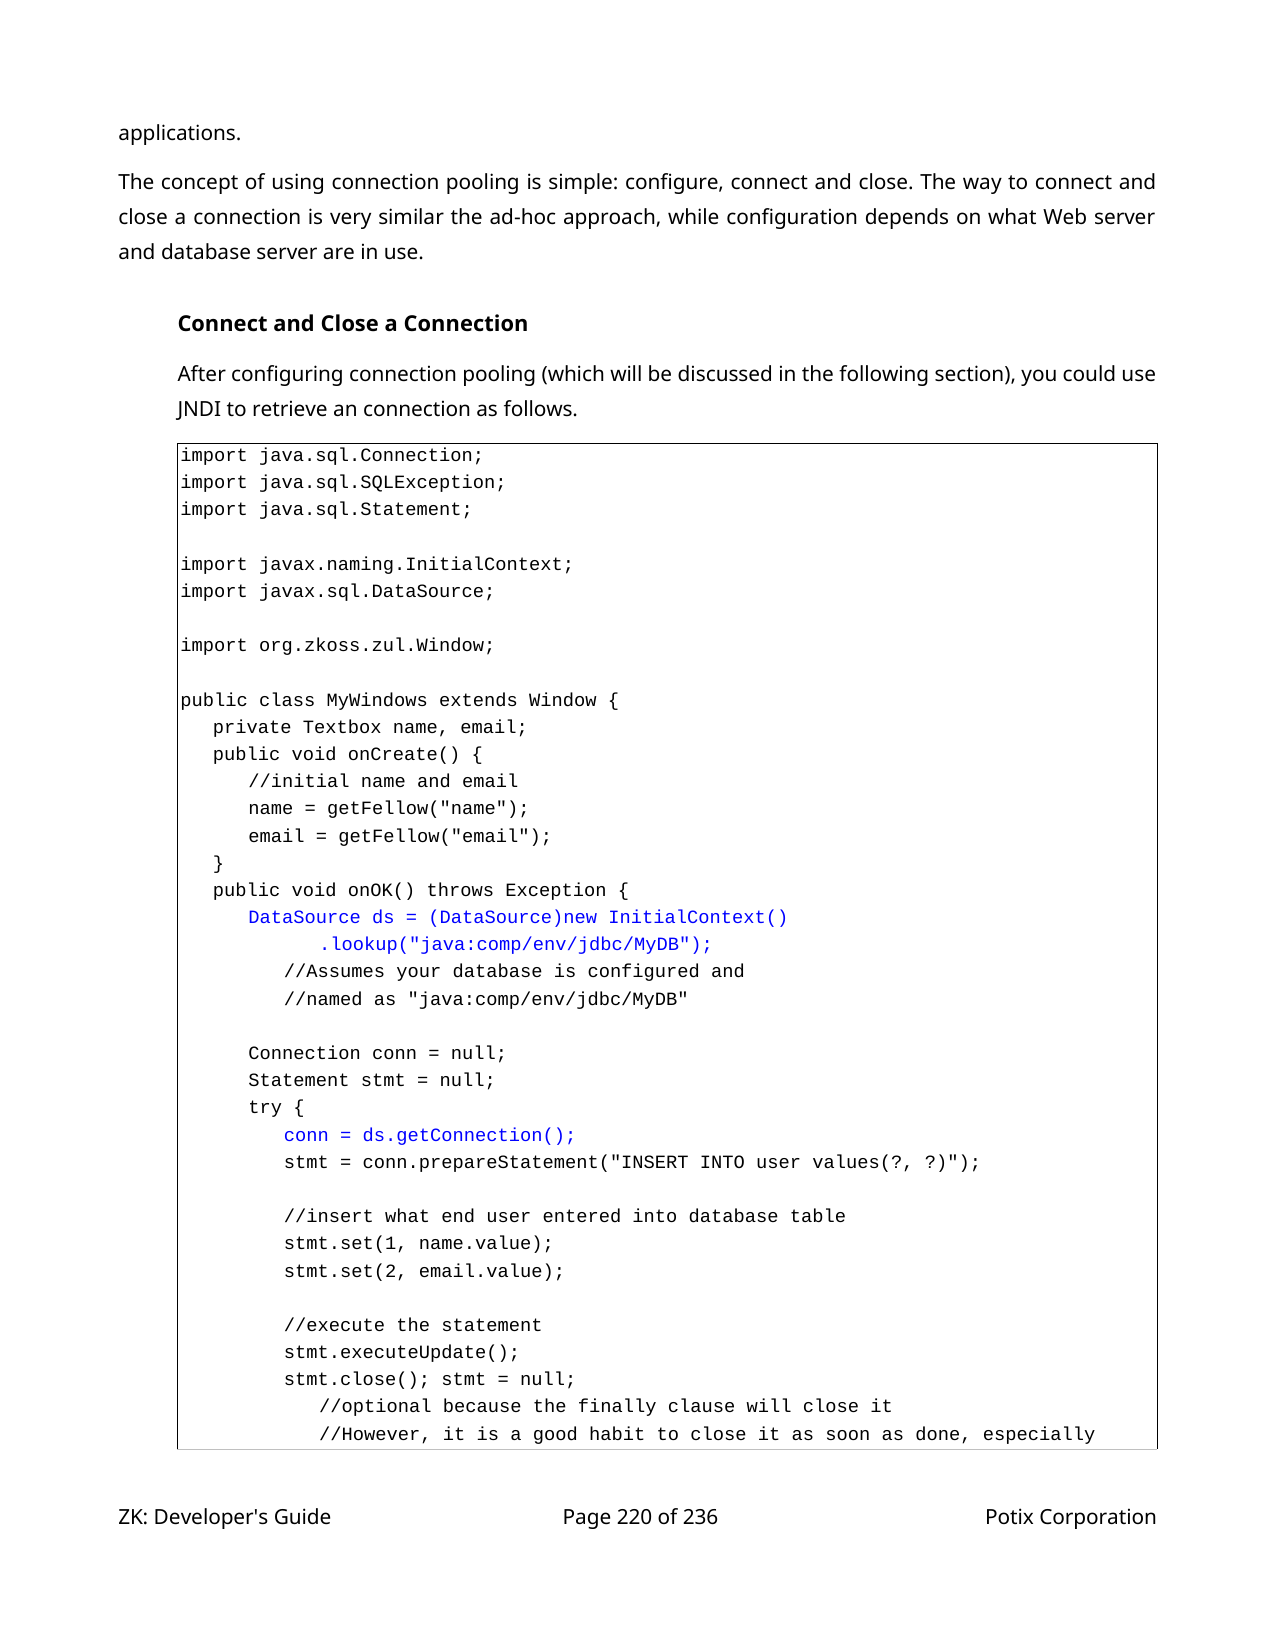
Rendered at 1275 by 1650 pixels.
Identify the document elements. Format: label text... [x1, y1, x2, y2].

text The concept of using connection pooling is simple: configure, connect and close. The way to connect and close a connection is very similar the ad-hoc approach, while configuration depends on what Web server and database server are in use. [118, 167, 1157, 266]
text Statement stmt = null; [178, 1068, 1157, 1092]
text .lookup("java:comp/env/jdbc/MyDB"); [178, 932, 1157, 956]
text stmt.set(2, email.value); [178, 1258, 1157, 1283]
text //insert what end user entered into database table [178, 1204, 1157, 1228]
text //Assumes your database is configured and [178, 959, 1157, 984]
text After configuring connection pooling (which will be discussed in the following section), you could use JNDI to retrieve an connection as follows. [177, 359, 1157, 422]
text import java.sql.SQLException; [178, 470, 1157, 494]
text //initial name and email [178, 769, 1157, 793]
text DataSource ds = (DataSource)new InitialContext() [178, 905, 1157, 929]
text email = getFellow("email"); [178, 823, 1157, 848]
text import java.sql.Connection; [178, 444, 1157, 467]
text stmt.set(1, name.value); [178, 1231, 1157, 1256]
text } [178, 851, 1157, 875]
text stmt.close(); stmt = null; [178, 1367, 1157, 1391]
text import org.zkoss.zul.Window; [178, 633, 1157, 657]
text import javax.sql.DataSource; [178, 579, 1157, 603]
text name = getFellow("name"); [178, 796, 1157, 821]
text try { [178, 1095, 1157, 1119]
text applications. [118, 118, 1157, 146]
text //execute the statement [178, 1313, 1157, 1337]
text public class MyWindows extends Window { [178, 687, 1157, 712]
text stmt = conn.prepareStatement("INSERT INTO user values(?, ?)"); [178, 1150, 1157, 1174]
text //However, it is a good habit to close it as soon as done, especially [178, 1422, 1157, 1449]
text conn = ds.getConnection(); [178, 1122, 1157, 1147]
text Connection conn = null; [178, 1041, 1157, 1065]
text public void onCreate() { [178, 742, 1157, 766]
text import javax.naming.InitialContext; [178, 552, 1157, 576]
text //named as "java:comp/env/jdbc/MyDB" [178, 987, 1157, 1011]
text private Textbox name, email; [178, 715, 1157, 739]
text public void onOK() throws Exception { [178, 878, 1157, 902]
text stmt.executeUpdate(); [178, 1340, 1157, 1364]
text import java.sql.Statement; [178, 497, 1157, 521]
subtitle Connect and Close a Connection [177, 308, 1157, 338]
text //optional because the finally clause will close it [178, 1394, 1157, 1419]
